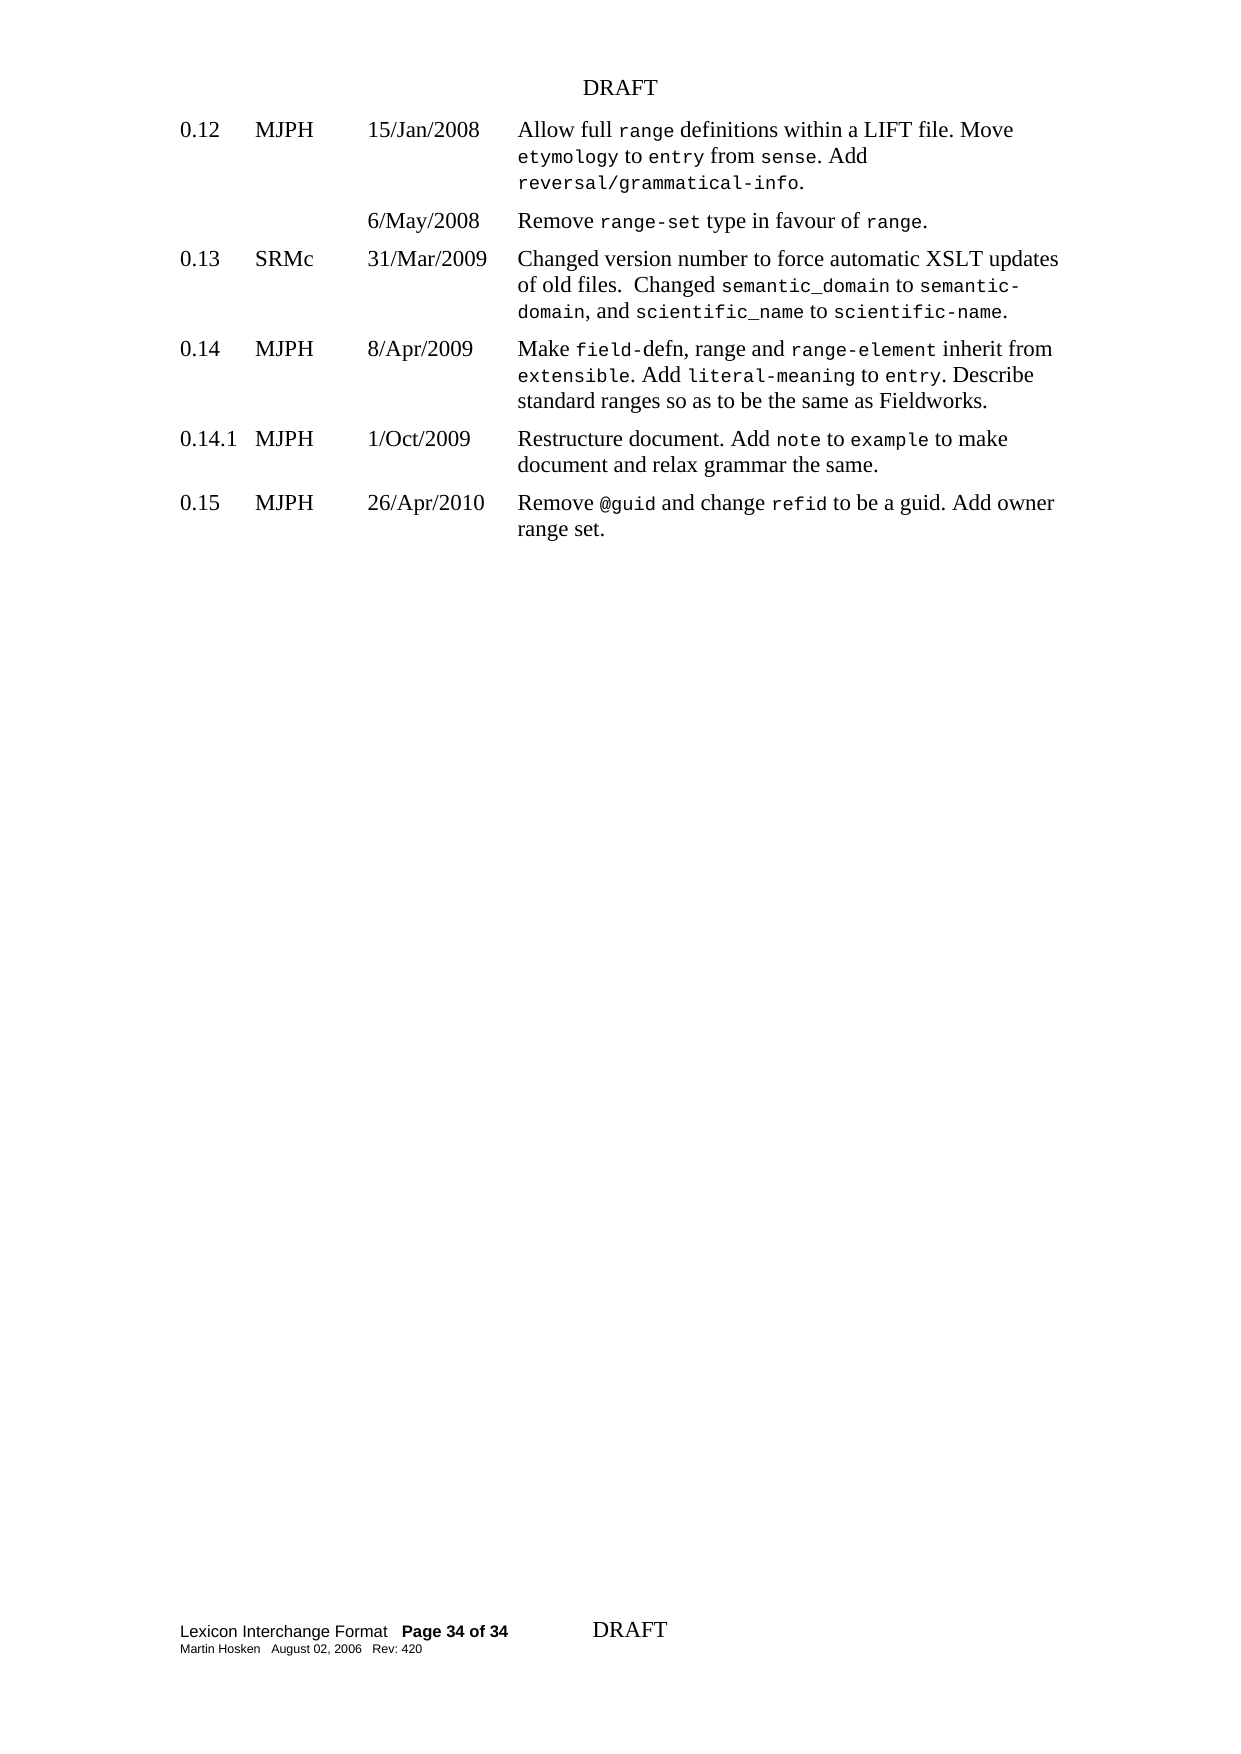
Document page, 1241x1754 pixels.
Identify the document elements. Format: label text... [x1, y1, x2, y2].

text 0.14.1 MJPH 1/Oct/2009 Restructure document. Add note to example to make document and relax grammar the same. [180, 426, 1061, 478]
text 0.13 SRMc 31/Mar/2009 Changed version number to force automatic XSLT updates of old files. Changed semantic_domain to semantic- domain, and scientific_name to scientific-name. [180, 246, 1061, 324]
text 0.15 MJPH 26/Apr/2010 Remove @guid and change refid to be a guid. Add owner range set. [180, 490, 1061, 542]
text 0.12 MJPH 15/Jan/2008 Allow full range definitions within a LIFT file. Move etymology to entry from sense. Add reversal/grammatical-info. [180, 117, 1061, 195]
text 0.14 MJPH 8/Apr/2009 Make field-defn, range and range-element inherit from extensible. Add literal-meaning to entry. Describe standard ranges so as to be the same as Fieldworks. [180, 336, 1061, 414]
text 6/May/2008 Remove range-set type in favour of range. [180, 208, 1061, 234]
